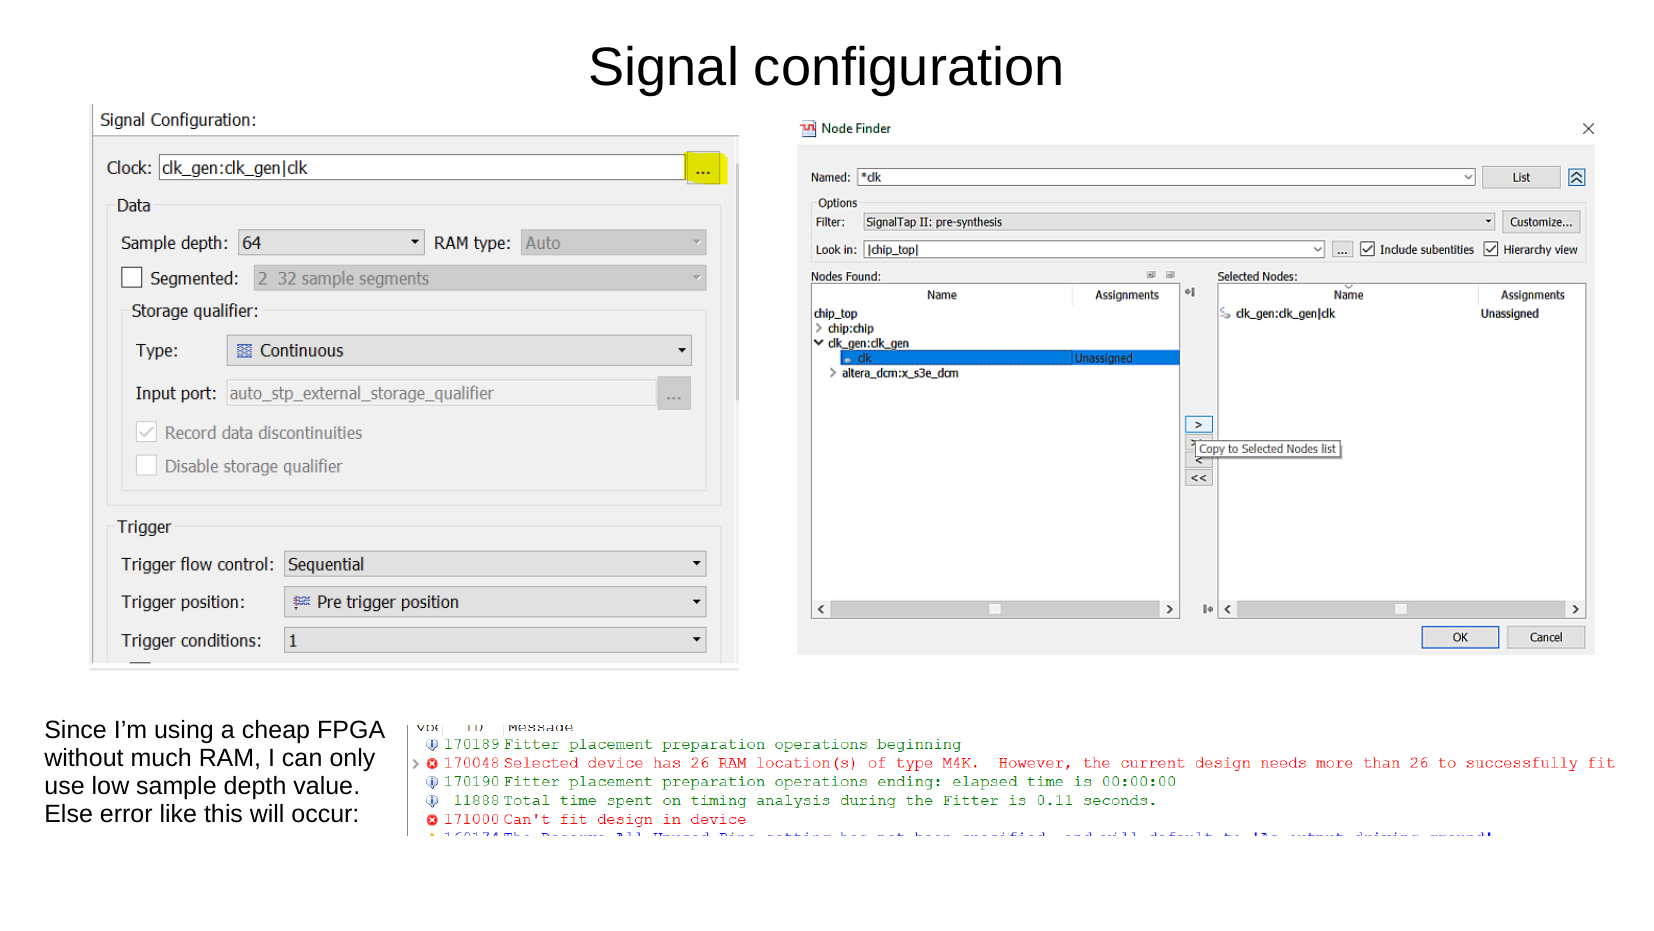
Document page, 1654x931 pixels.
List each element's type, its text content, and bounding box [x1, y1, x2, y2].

picture [89, 104, 739, 679]
text_box Since I’m using a cheap FPGA without much RAM, I can only use low sample depth value. Else error like this will occur: [29, 708, 414, 836]
picture [797, 118, 1595, 655]
picture [406, 725, 1625, 836]
text_box Signal configuration [487, 29, 1167, 105]
